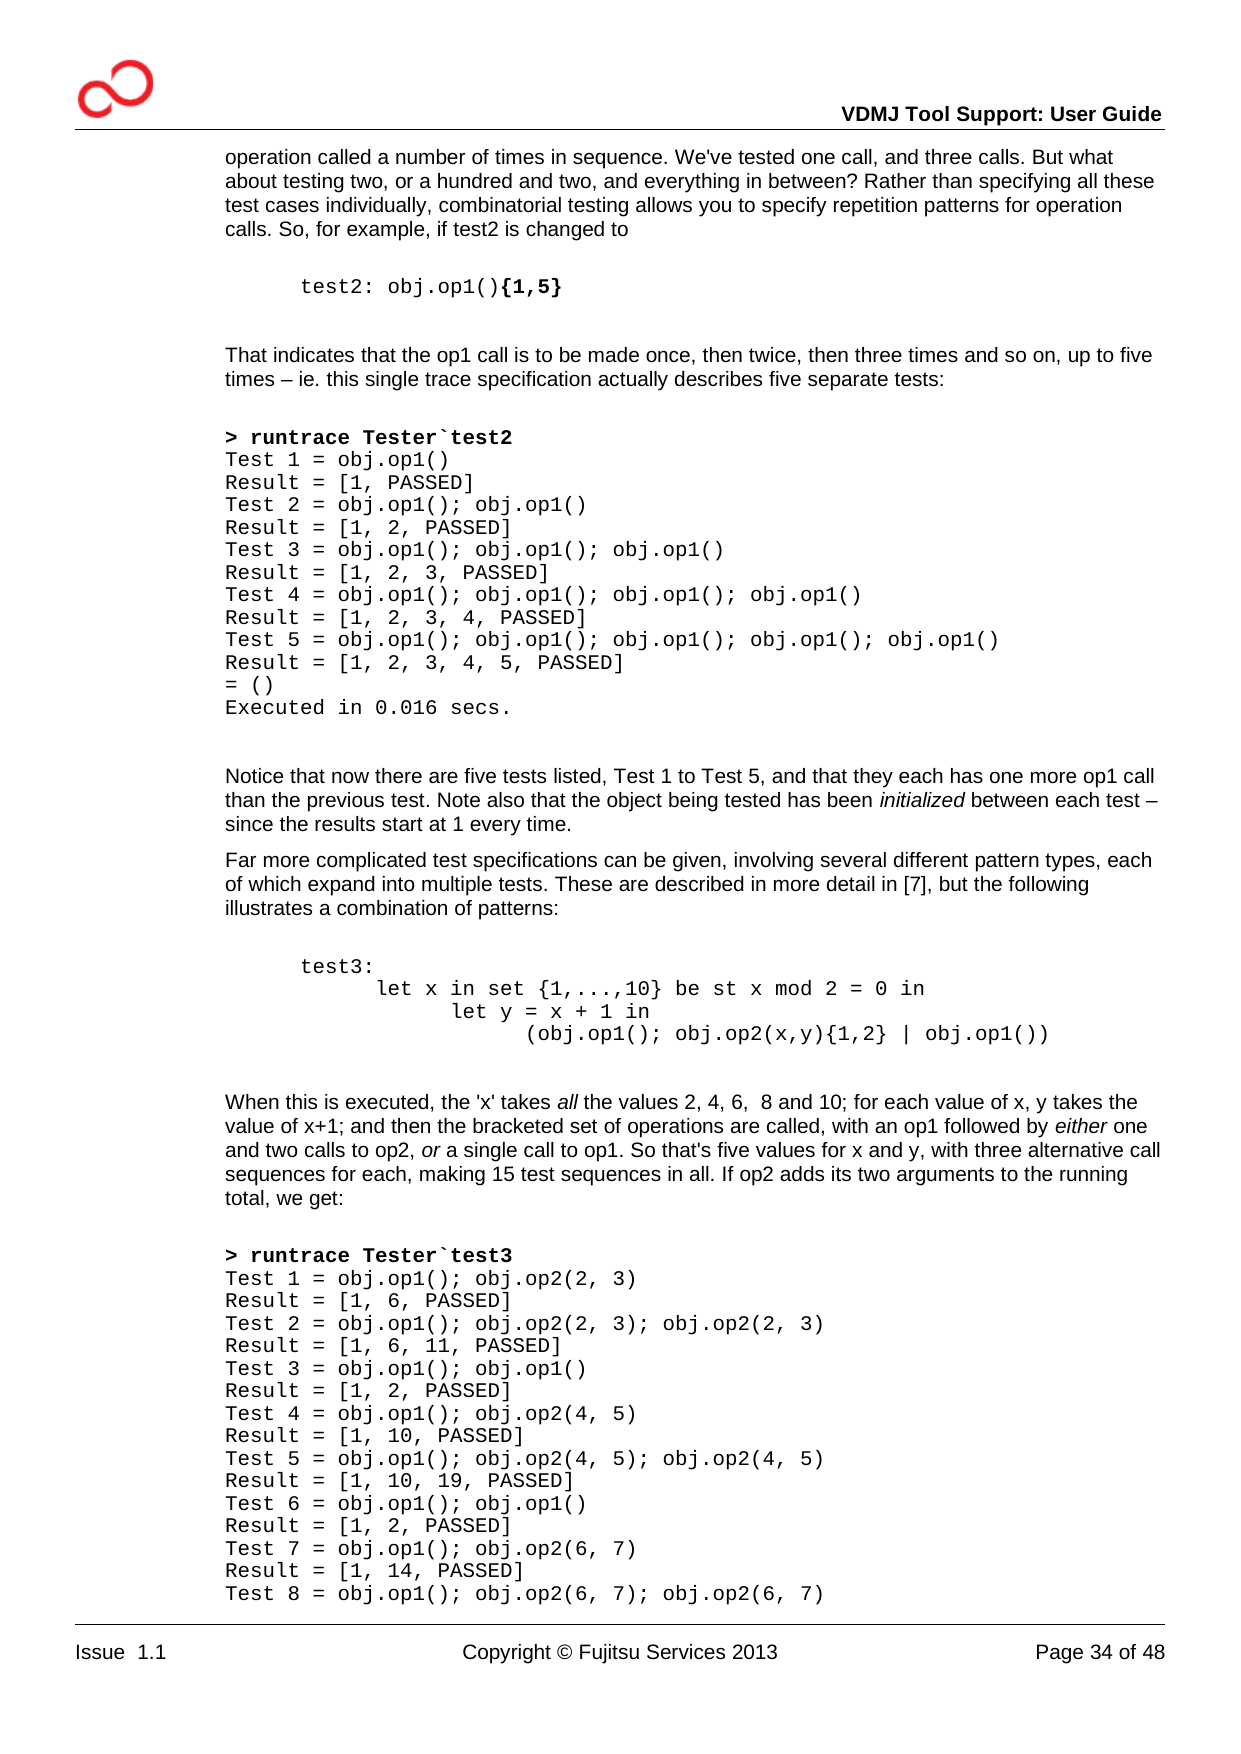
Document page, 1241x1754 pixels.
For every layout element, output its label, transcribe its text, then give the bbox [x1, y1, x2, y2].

text > runtrace Tester`test2 [225, 426, 1165, 449]
text Far more complicated test specifications can be given, involving several different pattern types, each of which expand into multiple tests. These are described in more detail in [7], but the following illustrates a combination of patterns: [225, 848, 1165, 920]
text When this is executed, the 'x' takes all the values 2, 4, 6, 8 and 10; for each value of x, y takes the value of x+1; and then the bracketed set of operations are called, with an op1 followed by either one and two calls to op2, or a single call to op1. So that's five values for x and y, with three alternative call sequences for each, making 15 test sequences in all. If op2 adds its two arguments to the running total, we get: [225, 1090, 1165, 1210]
text Result = [1, PASSED] [225, 471, 1165, 494]
text Test 4 = obj.op1(); obj.op2(4, 5) [225, 1402, 1165, 1425]
text Result = [1, 2, PASSED] [225, 1380, 1165, 1402]
text Test 7 = obj.op1(); obj.op2(6, 7) [225, 1537, 1165, 1560]
text Result = [1, 2, 3, 4, PASSED] [225, 606, 1165, 629]
text Result = [1, 10, PASSED] [225, 1425, 1165, 1447]
text Result = [1, 6, PASSED] [225, 1290, 1165, 1312]
text Test 2 = obj.op1(); obj.op1() [225, 494, 1165, 516]
text Test 1 = obj.op1(); obj.op2(2, 3) [225, 1267, 1165, 1290]
text Result = [1, 2, 3, PASSED] [225, 561, 1165, 584]
text test2: obj.op1(){1,5} [225, 276, 1165, 298]
text Test 6 = obj.op1(); obj.op1() [225, 1492, 1165, 1515]
text Result = [1, 2, 3, 4, 5, PASSED] [225, 651, 1165, 674]
text Result = [1, 10, 19, PASSED] [225, 1470, 1165, 1492]
text Result = [1, 14, PASSED] [225, 1560, 1165, 1582]
text let y = x + 1 in [225, 1000, 1165, 1023]
text > runtrace Tester`test3 [225, 1245, 1165, 1267]
text Test 5 = obj.op1(); obj.op1(); obj.op1(); obj.op1(); obj.op1() [225, 629, 1165, 651]
text Result = [1, 2, PASSED] [225, 1515, 1165, 1537]
text = () [225, 674, 1165, 696]
text Notice that now there are five tests listed, Test 1 to Test 5, and that they each has one more op1 call than the previous test. Note also that the object being tested has been initialized between each test – since the results start at 1 every time. [225, 764, 1165, 836]
text Executed in 0.016 secs. [225, 696, 1165, 719]
text operation called a number of times in sequence. We've tested one call, and three calls. But what about testing two, or a hundred and two, and everything in between? Rather than specifying all these test cases individually, combinatorial testing allows you to specify repetition patterns for operation calls. So, for example, if test2 is changed to [225, 145, 1165, 241]
text Test 3 = obj.op1(); obj.op1(); obj.op1() [225, 539, 1165, 561]
text Result = [1, 6, 11, PASSED] [225, 1335, 1165, 1357]
text let x in set {1,...,10} be st x mod 2 = 0 in [225, 978, 1165, 1000]
text Test 1 = obj.op1() [225, 449, 1165, 471]
text Test 3 = obj.op1(); obj.op1() [225, 1357, 1165, 1380]
text Result = [1, 2, PASSED] [225, 516, 1165, 539]
text (obj.op1(); obj.op2(x,y){1,2} | obj.op1()) [225, 1023, 1165, 1045]
text Test 2 = obj.op1(); obj.op2(2, 3); obj.op2(2, 3) [225, 1312, 1165, 1335]
text test3: [225, 955, 1165, 978]
text That indicates that the op1 call is to be made once, then twice, then three times and so on, up to five times – ie. this single trace specification actually describes five separate tests: [225, 343, 1165, 391]
picture [78, 52, 153, 128]
text Test 5 = obj.op1(); obj.op2(4, 5); obj.op2(4, 5) [225, 1447, 1165, 1470]
text Test 8 = obj.op1(); obj.op2(6, 7); obj.op2(6, 7) [225, 1582, 1165, 1605]
text Test 4 = obj.op1(); obj.op1(); obj.op1(); obj.op1() [225, 584, 1165, 606]
